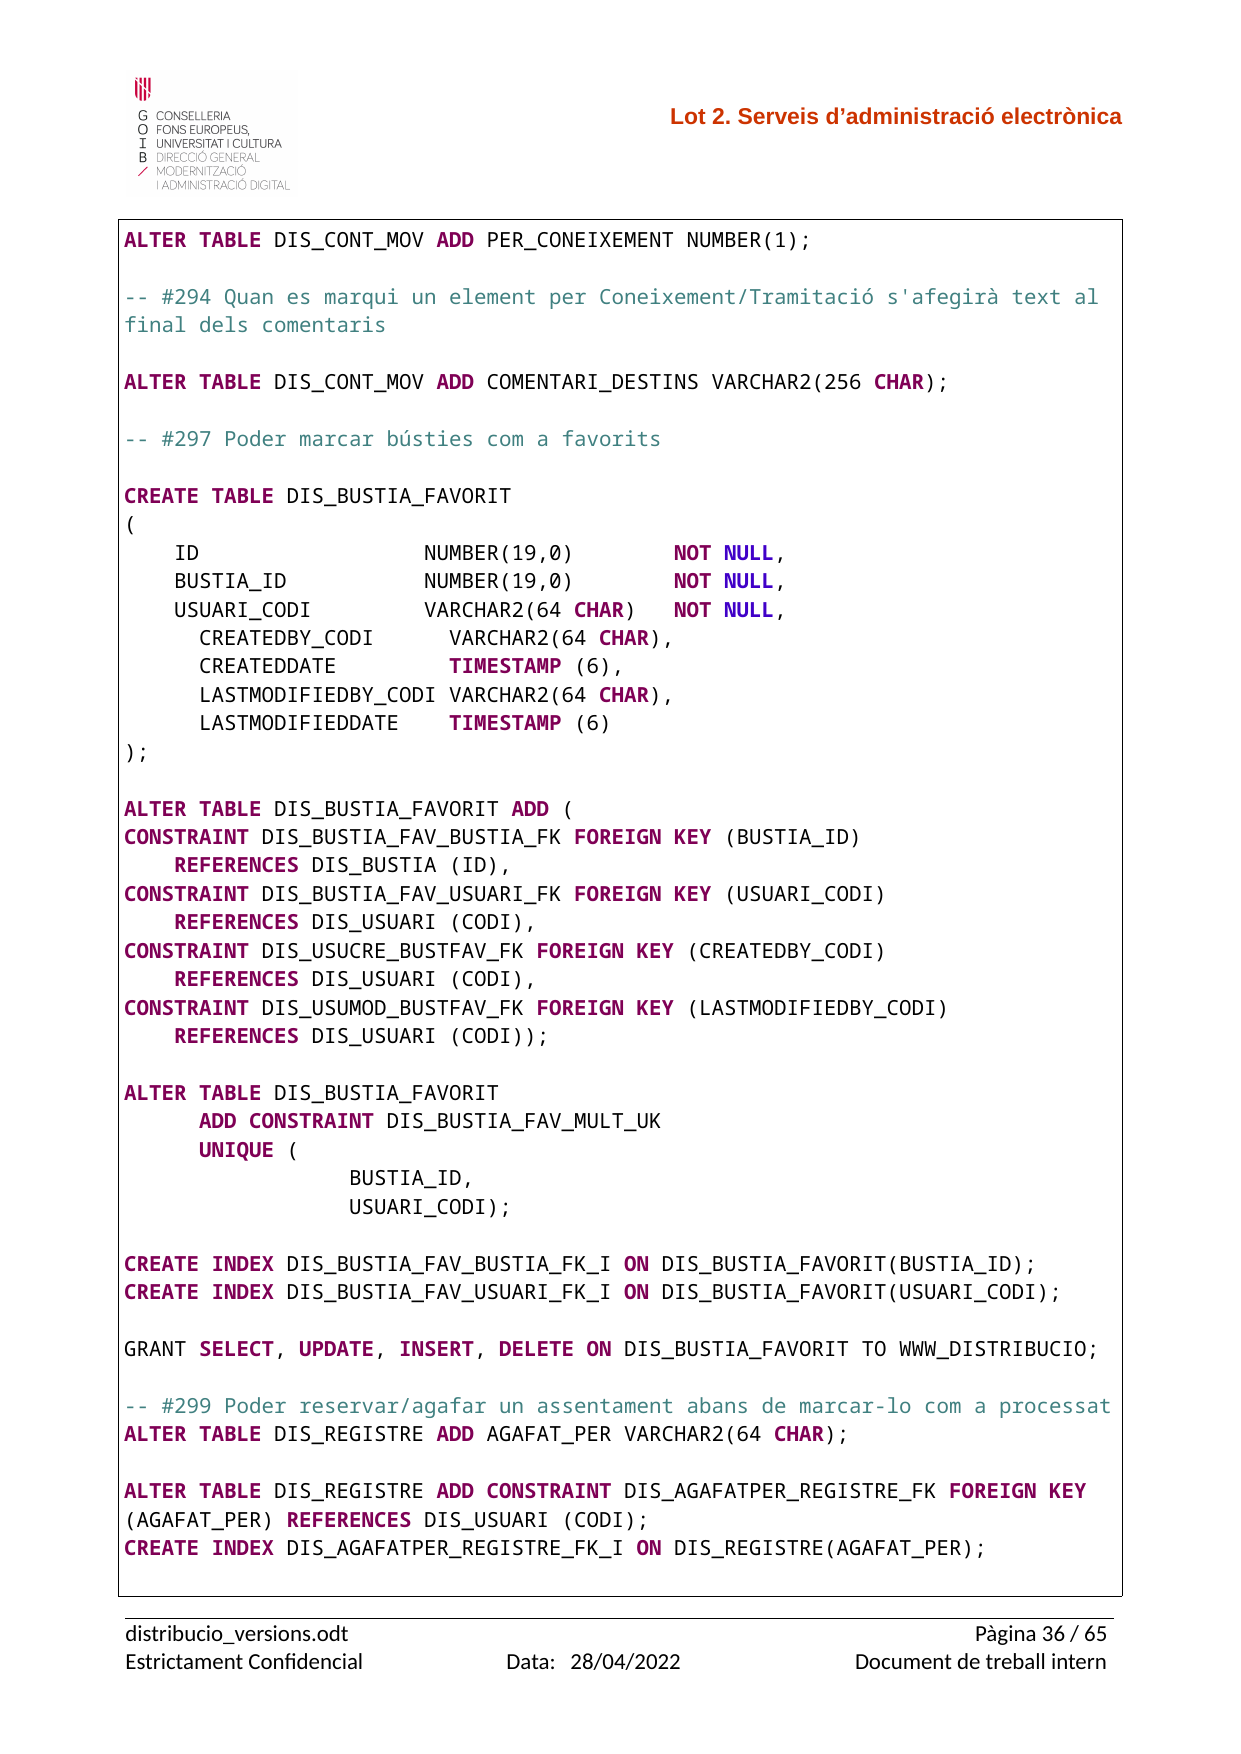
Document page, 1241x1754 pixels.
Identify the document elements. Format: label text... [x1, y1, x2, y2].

table_header ALTER TABLE DIS_CONT_MOV ADD PER_CONEIXEMENT NUMBER(1); -- #294 Quan es marqui un element per Coneixement/Tramitació s'afegirà text al final dels comentaris ALTER TABLE DIS_CONT_MOV ADD COMENTARI_DESTINS VARCHAR2(256 CHAR); -- #297 Poder marcar bústies com a favorits CREATE TABLE DIS_BUSTIA_FAVORIT ( ID NUMBER(19,0) NOT NULL, BUSTIA_ID NUMBER(19,0) NOT NULL, USUARI_CODI VARCHAR2(64 CHAR) NOT NULL, CREATEDBY_CODI VARCHAR2(64 CHAR), CREATEDDATE TIMESTAMP (6), LASTMODIFIEDBY_CODI VARCHAR2(64 CHAR), LASTMODIFIEDDATE TIMESTAMP (6) ); ALTER TABLE DIS_BUSTIA_FAVORIT ADD ( CONSTRAINT DIS_BUSTIA_FAV_BUSTIA_FK FOREIGN KEY (BUSTIA_ID) REFERENCES DIS_BUSTIA (ID), CONSTRAINT DIS_BUSTIA_FAV_USUARI_FK FOREIGN KEY (USUARI_CODI) REFERENCES DIS_USUARI (CODI), CONSTRAINT DIS_USUCRE_BUSTFAV_FK FOREIGN KEY (CREATEDBY_CODI) REFERENCES DIS_USUARI (CODI), CONSTRAINT DIS_USUMOD_BUSTFAV_FK FOREIGN KEY (LASTMODIFIEDBY_CODI) REFERENCES DIS_USUARI (CODI)); ALTER TABLE DIS_BUSTIA_FAVORIT ADD CONSTRAINT DIS_BUSTIA_FAV_MULT_UK UNIQUE ( BUSTIA_ID, USUARI_CODI); CREATE INDEX DIS_BUSTIA_FAV_BUSTIA_FK_I ON DIS_BUSTIA_FAVORIT(BUSTIA_ID); CREATE INDEX DIS_BUSTIA_FAV_USUARI_FK_I ON DIS_BUSTIA_FAVORIT(USUARI_CODI); GRANT SELECT, UPDATE, INSERT, DELETE ON DIS_BUSTIA_FAVORIT TO WWW_DISTRIBUCIO; -- #299 Poder reservar/agafar un assentament abans de marcar-lo com a processat ALTER TABLE DIS_REGISTRE ADD AGAFAT_PER VARCHAR2(64 CHAR); ALTER TABLE DIS_REGISTRE ADD CONSTRAINT DIS_AGAFATPER_REGISTRE_FK FOREIGN KEY (AGAFAT_PER) REFERENCES DIS_USUARI (CODI); CREATE INDEX DIS_AGAFATPER_REGISTRE_FK_I ON DIS_REGISTRE(AGAFAT_PER); [119, 220, 1122, 1596]
picture [126, 70, 299, 197]
